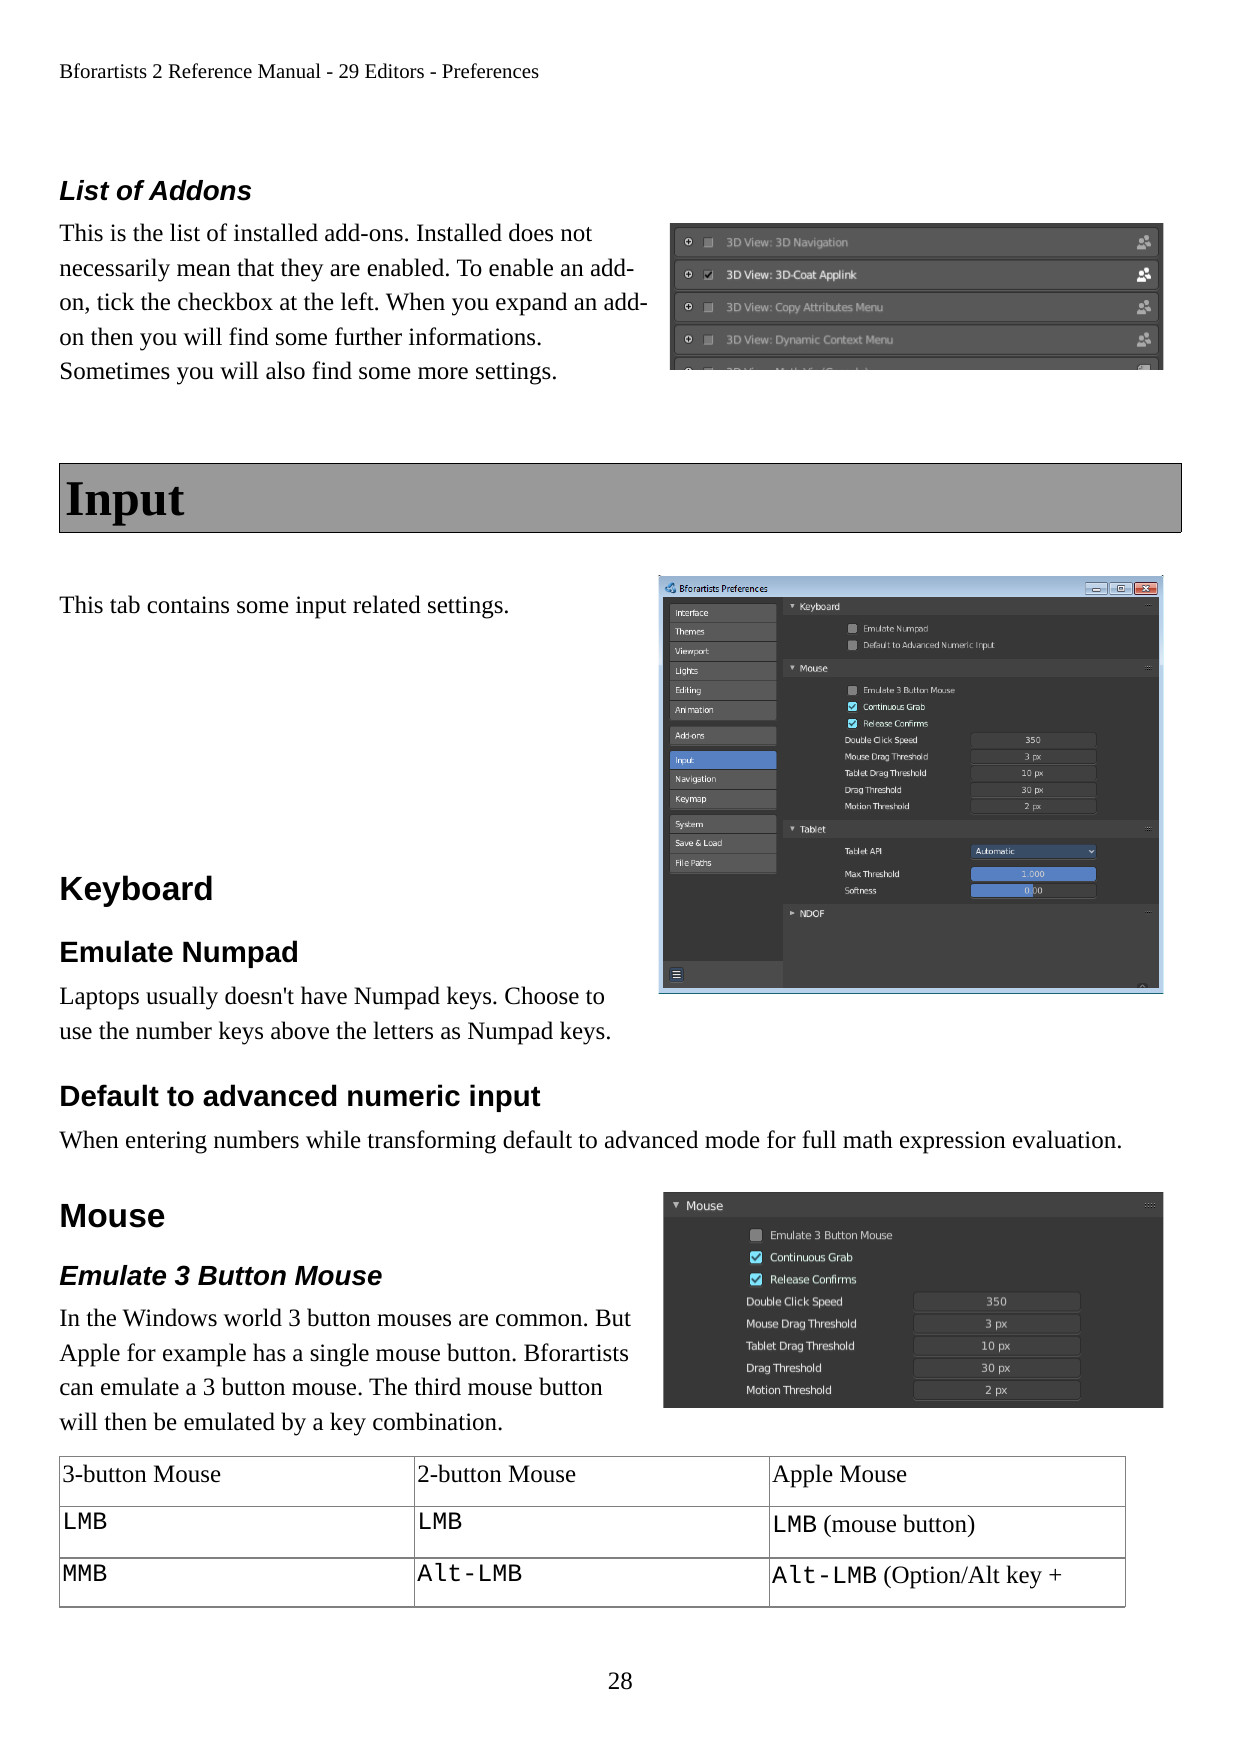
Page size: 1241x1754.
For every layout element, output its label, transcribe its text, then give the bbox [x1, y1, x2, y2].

subtitle [1164, 1259, 1181, 1291]
subtitle Emulate 3 Button Mouse [59, 1259, 663, 1291]
picture [669, 223, 1164, 370]
text When entering numbers while transforming default to advanced mode for full math expression evaluation. [59, 1126, 1181, 1154]
text This is the list of installed add-ons. Installed does not necessarily mean that they are enabled. To enable an add-on, tick the checkbox at the left. When you expand an add-on then you will find some further informations. Sometimes you will also find some more settings. [59, 218, 1181, 385]
table_header 2-button Mouse [415, 1457, 769, 1506]
subtitle Emulate Numpad [59, 935, 658, 969]
text In the Windows world 3 button mouses are common. But Apple for example has a single mouse button. Bforartists can emulate a 3 button mouse. The third mouse button will then be emulated by a key combination. [59, 1303, 1181, 1436]
table_cell LMB [60, 1507, 414, 1557]
table_cell Alt-LMB (Option/Alt key + [770, 1559, 1125, 1606]
table_cell MMB [60, 1559, 414, 1606]
table_cell LMB [415, 1507, 769, 1557]
table_cell Alt-LMB [415, 1559, 769, 1606]
subtitle Mouse [59, 1196, 663, 1234]
table_header Apple Mouse [770, 1457, 1125, 1506]
subtitle List of Addons [59, 174, 1181, 206]
subtitle [1164, 1196, 1181, 1234]
table_header 3-button Mouse [60, 1457, 414, 1506]
subtitle [1164, 869, 1181, 908]
table_cell LMB (mouse button) [770, 1507, 1125, 1557]
subtitle [1164, 935, 1181, 969]
text Laptops usually doesn't have Numpad keys. Choose to use the number keys above the letters as Numpad keys. [59, 981, 1181, 1044]
subtitle Default to advanced numeric input [59, 1079, 1181, 1113]
subtitle Keyboard [59, 869, 658, 908]
text This tab contains some input related settings. [59, 590, 658, 618]
picture [658, 575, 1164, 994]
table_header Input [60, 464, 1181, 532]
